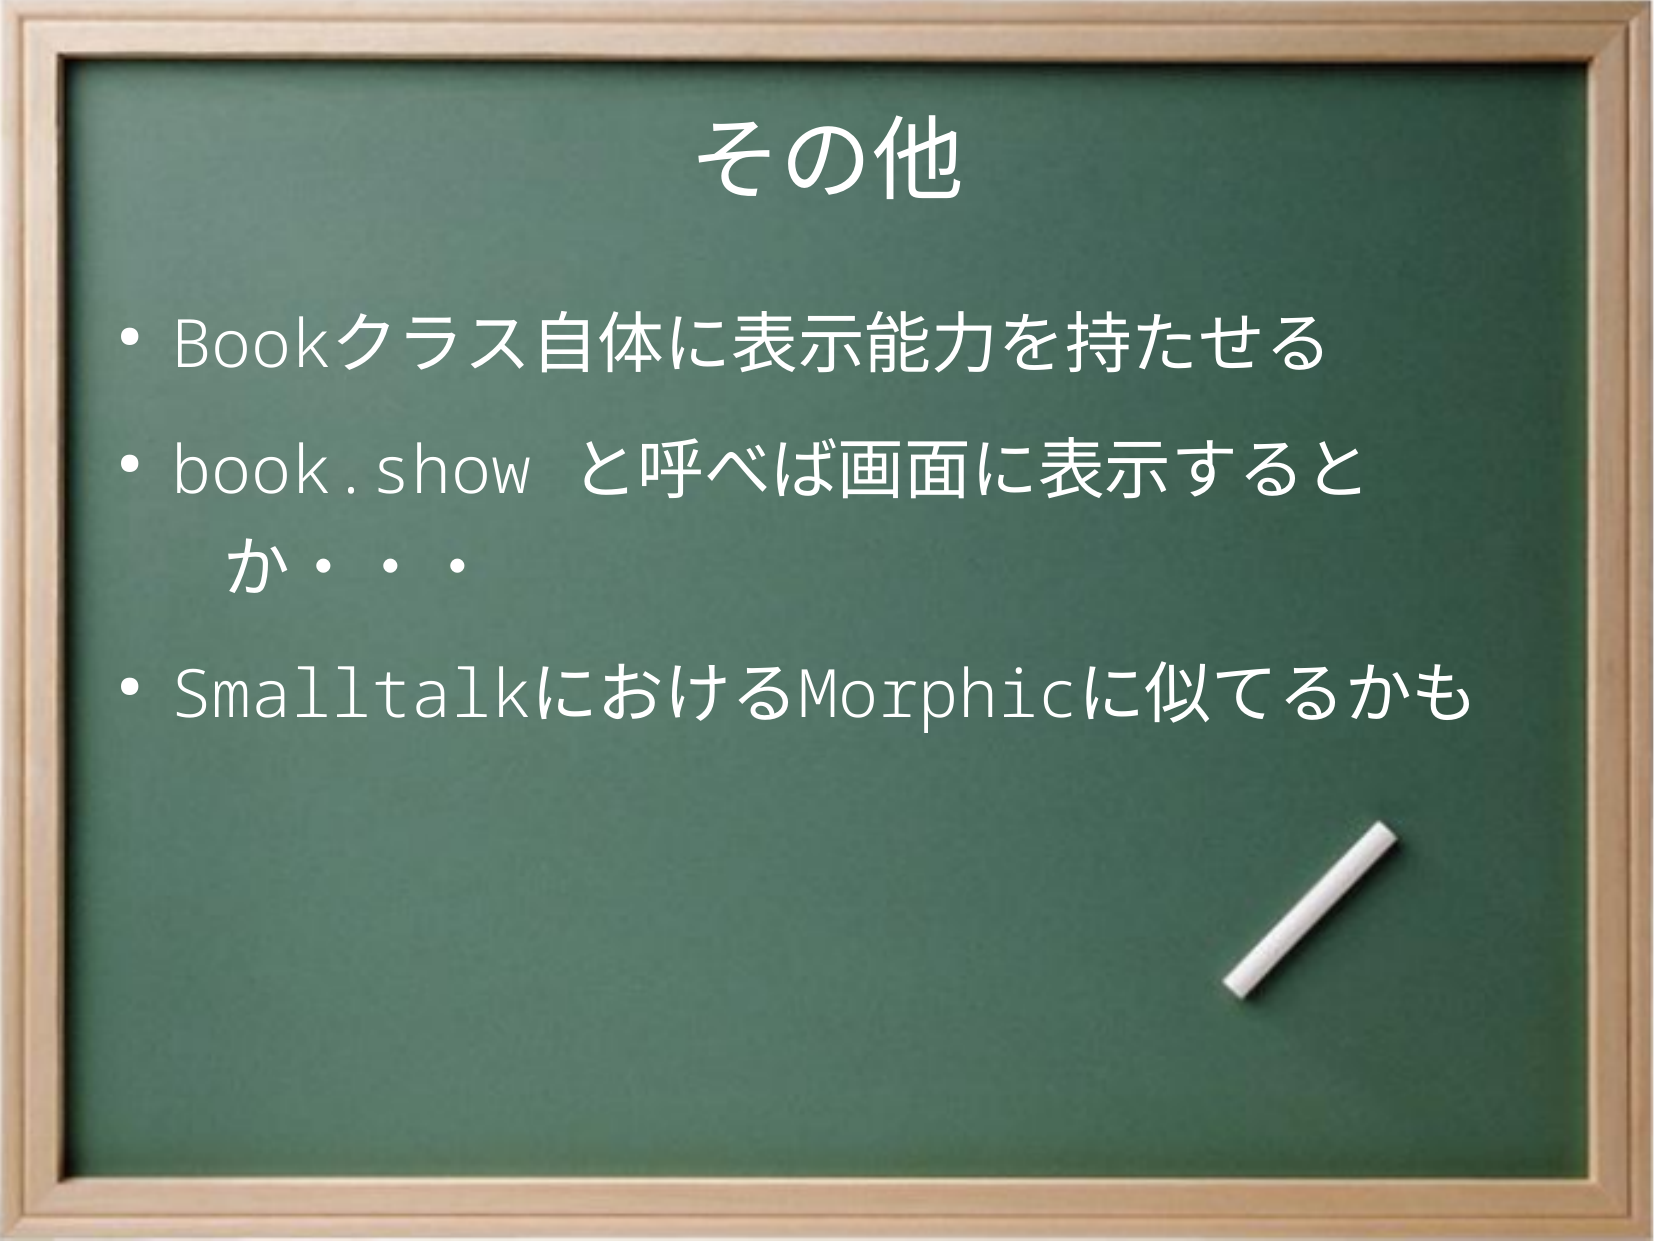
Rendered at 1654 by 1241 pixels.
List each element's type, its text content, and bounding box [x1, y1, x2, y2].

picture [0, 0, 1654, 1241]
list Bookクラス自体に表示能力を持たせる book.show と呼べば画面に表示するとか・・・ SmalltalkにおけるMorphicに似てるかも [82, 290, 1571, 1109]
title その他 [82, 56, 1571, 250]
